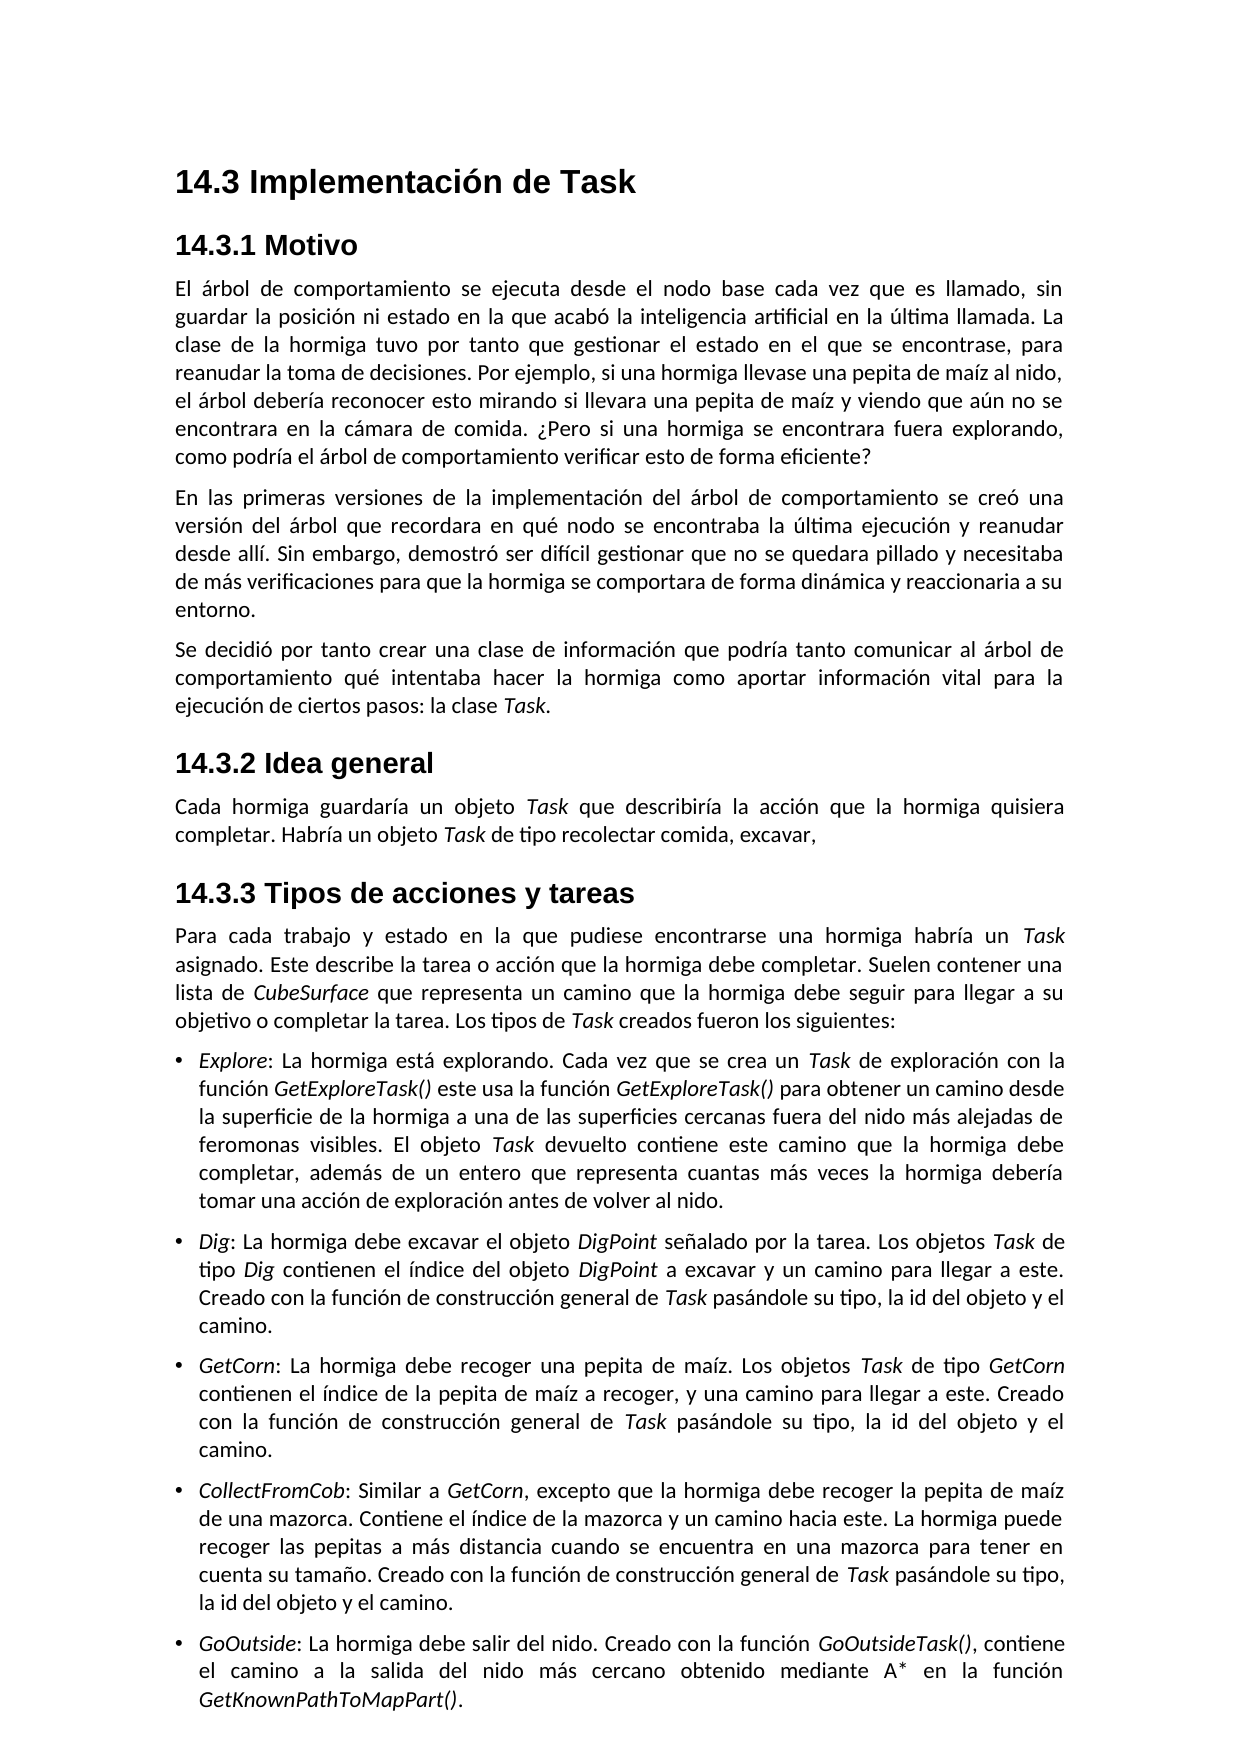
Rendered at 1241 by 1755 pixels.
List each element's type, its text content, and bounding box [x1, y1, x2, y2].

text Para cada trabajo y estado en la que pudiese encontrarse una hormiga habría un Task asignado. Este describe la tarea o acción que la hormiga debe completar. Suelen contener una lista de CubeSurface que representa un camino que la hormiga debe seguir para llegar a su objetivo o completar la tarea. Los tipos de Task creados fueron los siguientes: [175, 922, 1065, 1034]
list Dig: La hormiga debe excavar el objeto DigPoint señalado por la tarea. Los objetos Task de tipo Dig contienen el índice del objeto DigPoint a excavar y un camino para llegar a este. Creado con la función de construcción general de Task pasándole su tipo, la id del objeto y el camino. [175, 1227, 1065, 1339]
list Explore: La hormiga está explorando. Cada vez que se crea un Task de exploración con la función GetExploreTask() este usa la función GetExploreTask() para obtener un camino desde la superficie de la hormiga a una de las superficies cercanas fuera del nido más alejadas de feromonas visibles. El objeto Task devuelto contiene este camino que la hormiga debe completar, además de un entero que representa cuantas más veces la hormiga debería tomar una acción de exploración antes de volver al nido. [175, 1046, 1065, 1214]
subtitle Tipos de acciones y tareas [175, 876, 1065, 909]
text Se decidió por tanto crear una clase de información que podría tanto comunicar al árbol de comportamiento qué intentaba hacer la hormiga como aportar información vital para la ejecución de ciertos pasos: la clase Task. [175, 635, 1065, 719]
list CollectFromCob: Similar a GetCorn, excepto que la hormiga debe recoger la pepita de maíz de una mazorca. Contiene el índice de la mazorca y un camino hacia este. La hormiga puede recoger las pepitas a más distancia cuando se encuentra en una mazorca para tener en cuenta su tamaño. Creado con la función de construcción general de Task pasándole su tipo, la id del objeto y el camino. [175, 1476, 1065, 1616]
text El árbol de comportamiento se ejecuta desde el nodo base cada vez que es llamado, sin guardar la posición ni estado en la que acabó la inteligencia artificial en la última llamada. La clase de la hormiga tuvo por tanto que gestionar el estado en el que se encontrase, para reanudar la toma de decisiones. Por ejemplo, si una hormiga llevase una pepita de maíz al nido, el árbol debería reconocer esto mirando si llevara una pepita de maíz y viendo que aún no se encontrara en la cámara de comida. ¿Pero si una hormiga se encontrara fuera explorando, como podría el árbol de comportamiento verificar esto de forma eficiente? [175, 274, 1065, 470]
list GetCorn: La hormiga debe recoger una pepita de maíz. Los objetos Task de tipo GetCorn contienen el índice de la pepita de maíz a recoger, y una camino para llegar a este. Creado con la función de construcción general de Task pasándole su tipo, la id del objeto y el camino. [175, 1351, 1065, 1463]
subtitle Motivo [175, 228, 1065, 262]
subtitle Implementación de Task [175, 162, 1065, 201]
subtitle Idea general [175, 746, 1065, 780]
text Cada hormiga guardaría un objeto Task que describiría la acción que la hormiga quisiera completar. Habría un objeto Task de tipo recolectar comida, excavar, [175, 792, 1065, 848]
text En las primeras versiones de la implementación del árbol de comportamiento se creó una versión del árbol que recordara en qué nodo se encontraba la última ejecución y reanudar desde allí. Sin embargo, demostró ser difícil gestionar que no se quedara pillado y necesitaba de más verificaciones para que la hormiga se comportara de forma dinámica y reaccionaria a su entorno. [175, 483, 1065, 623]
list GoOutside: La hormiga debe salir del nido. Creado con la función GoOutsideTask(), contiene el camino a la salida del nido más cercano obtenido mediante A* en la función GetKnownPathToMapPart(). [175, 1629, 1065, 1713]
